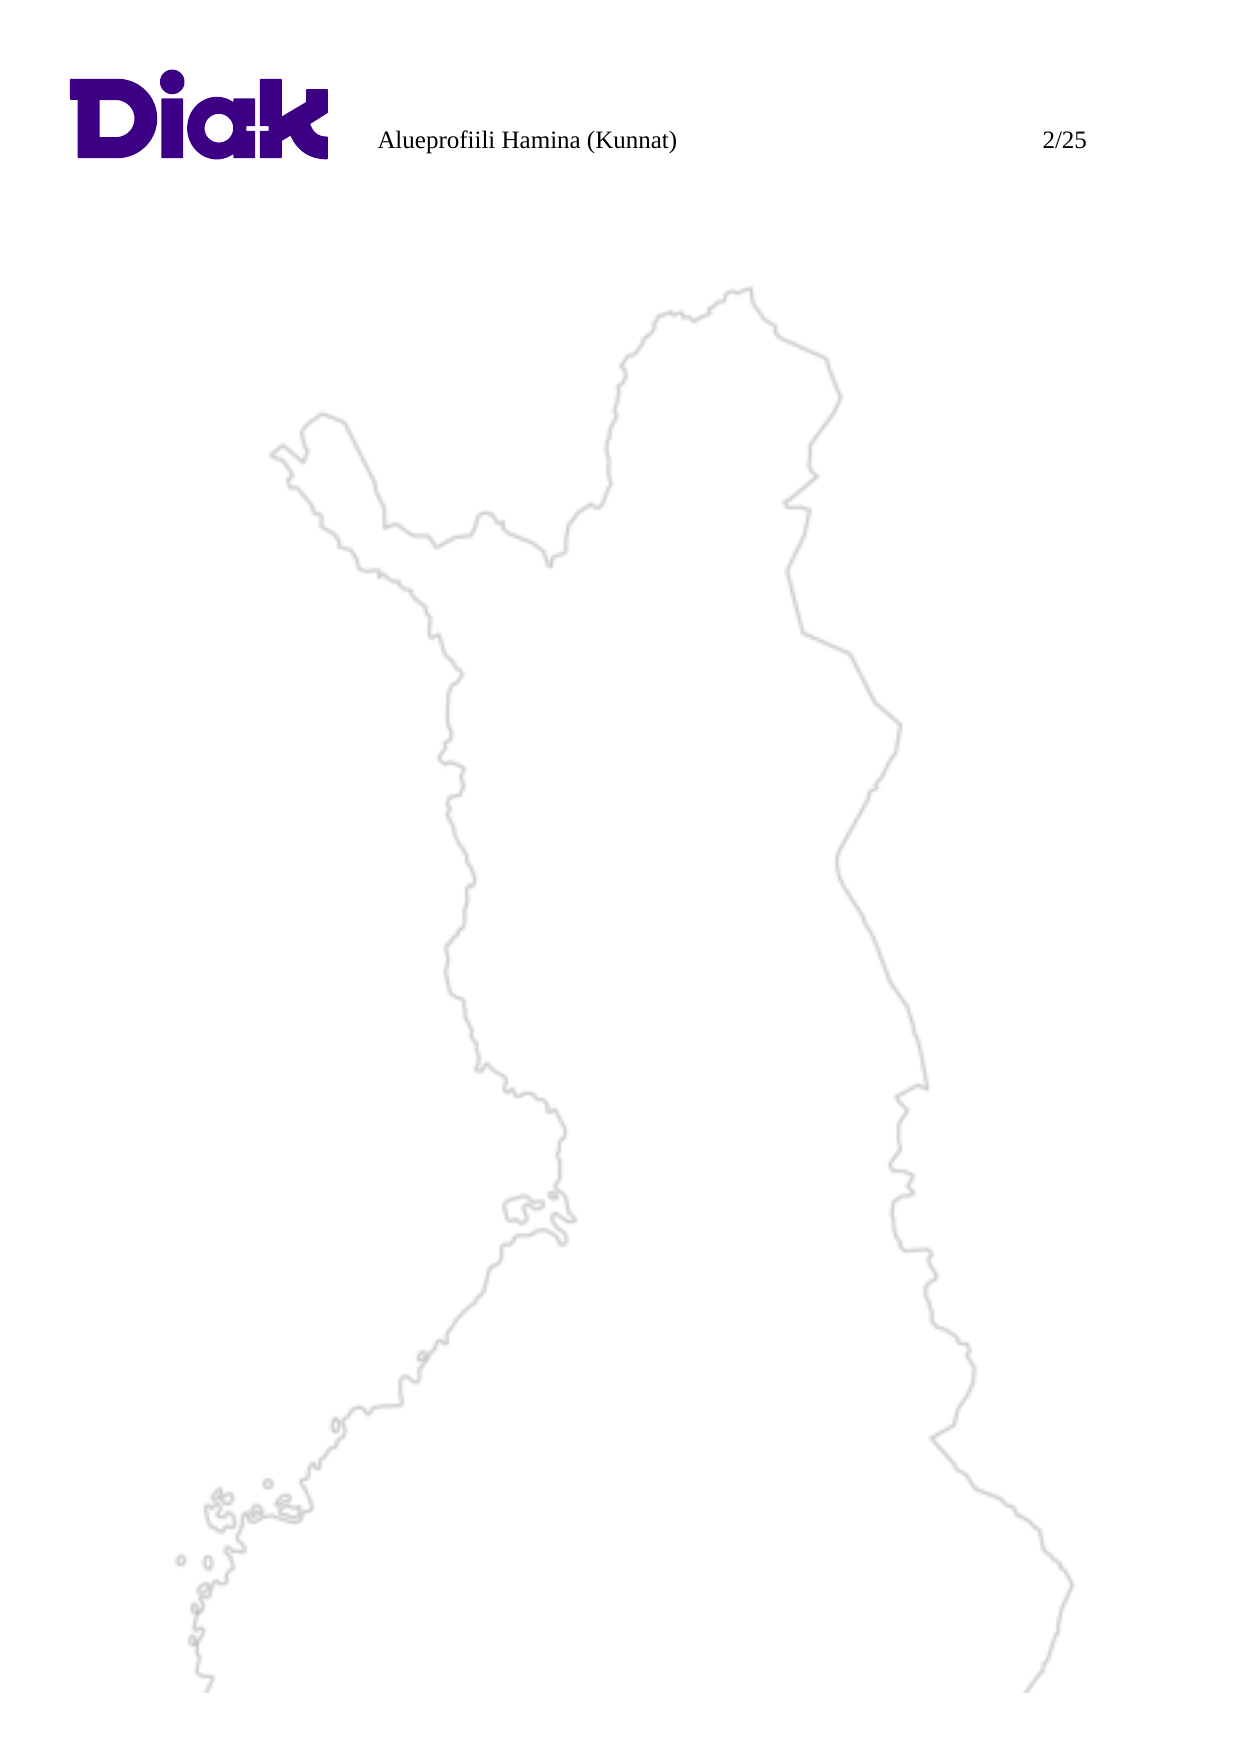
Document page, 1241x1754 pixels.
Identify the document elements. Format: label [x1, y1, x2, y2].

picture [61, 196, 1179, 1693]
